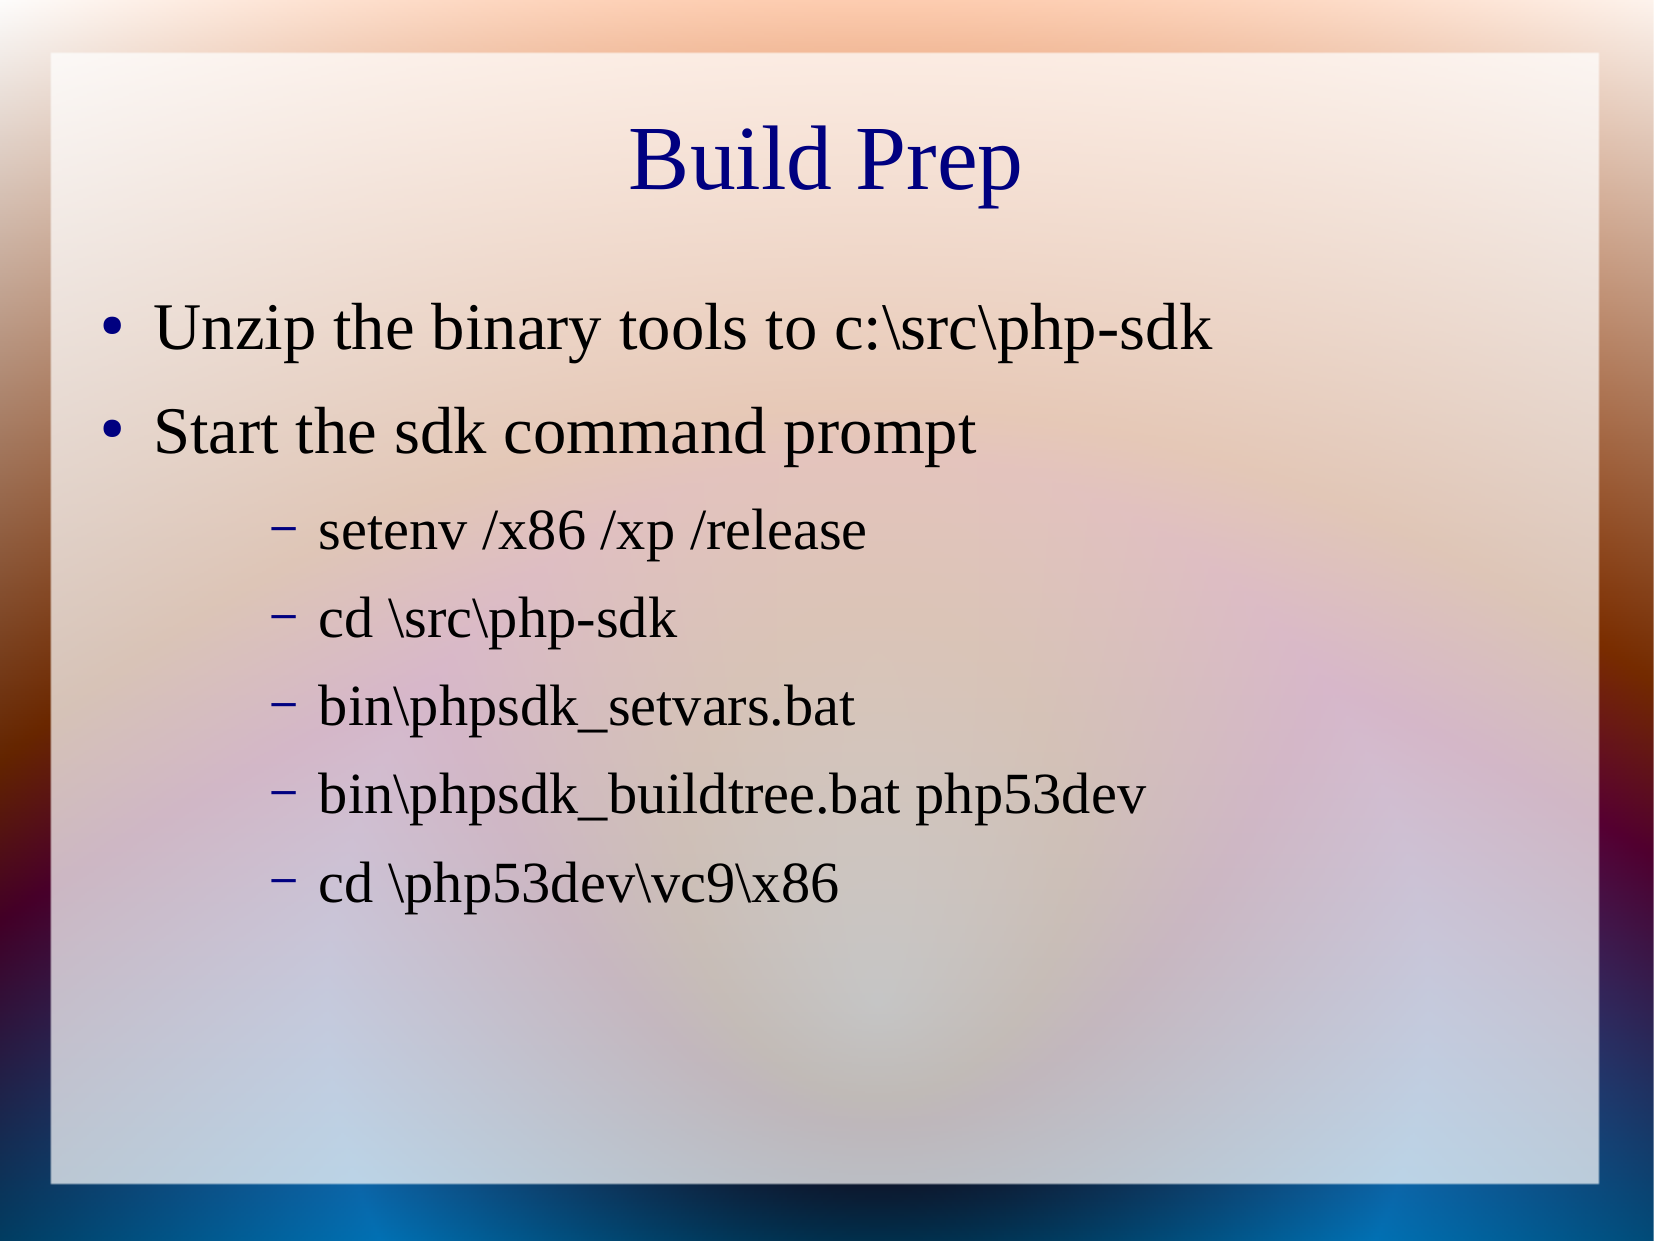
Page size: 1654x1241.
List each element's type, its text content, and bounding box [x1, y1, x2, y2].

picture [0, 0, 1654, 1241]
list Unzip the binary tools to c:\src\php-sdk Start the sdk command prompt setenv /x86 /xp /release cd \src\php-sdk bin\phpsdk_setvars.bat bin\phpsdk_buildtree.bat php53dev cd \php53dev\vc9\x86 [82, 290, 1571, 1094]
title Build Prep [82, 62, 1571, 256]
